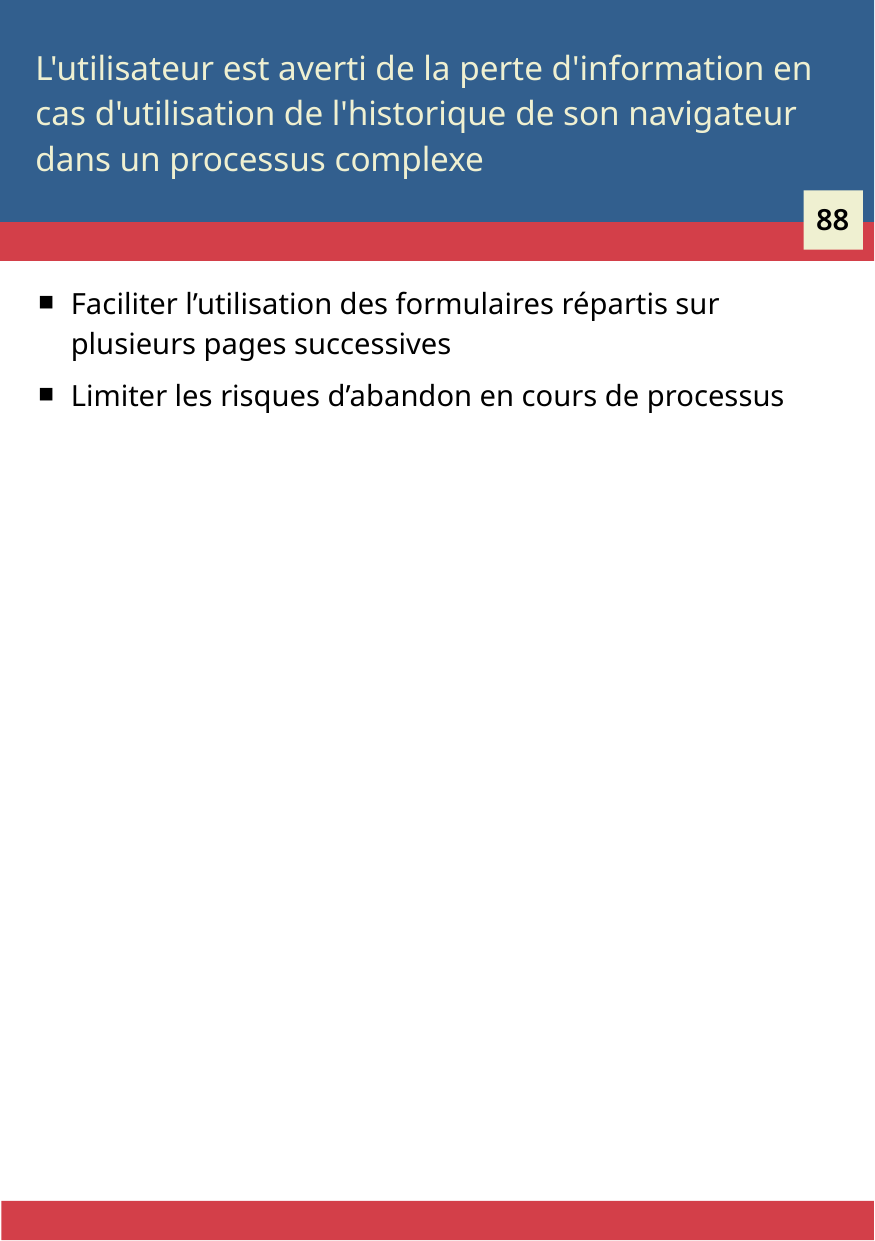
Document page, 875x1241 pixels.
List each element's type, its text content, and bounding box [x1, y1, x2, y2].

title L'utilisateur est averti de la perte d'information en cas d'utilisation de l'historique de son navigateur dans un processus complexe [35, 13, 839, 213]
list Faciliter l’utilisation des formulaires répartis sur plusieurs pages successives Limiter les risques d’abandon en cours de processus [23, 283, 839, 1111]
text_box 88 [803, 188, 863, 249]
